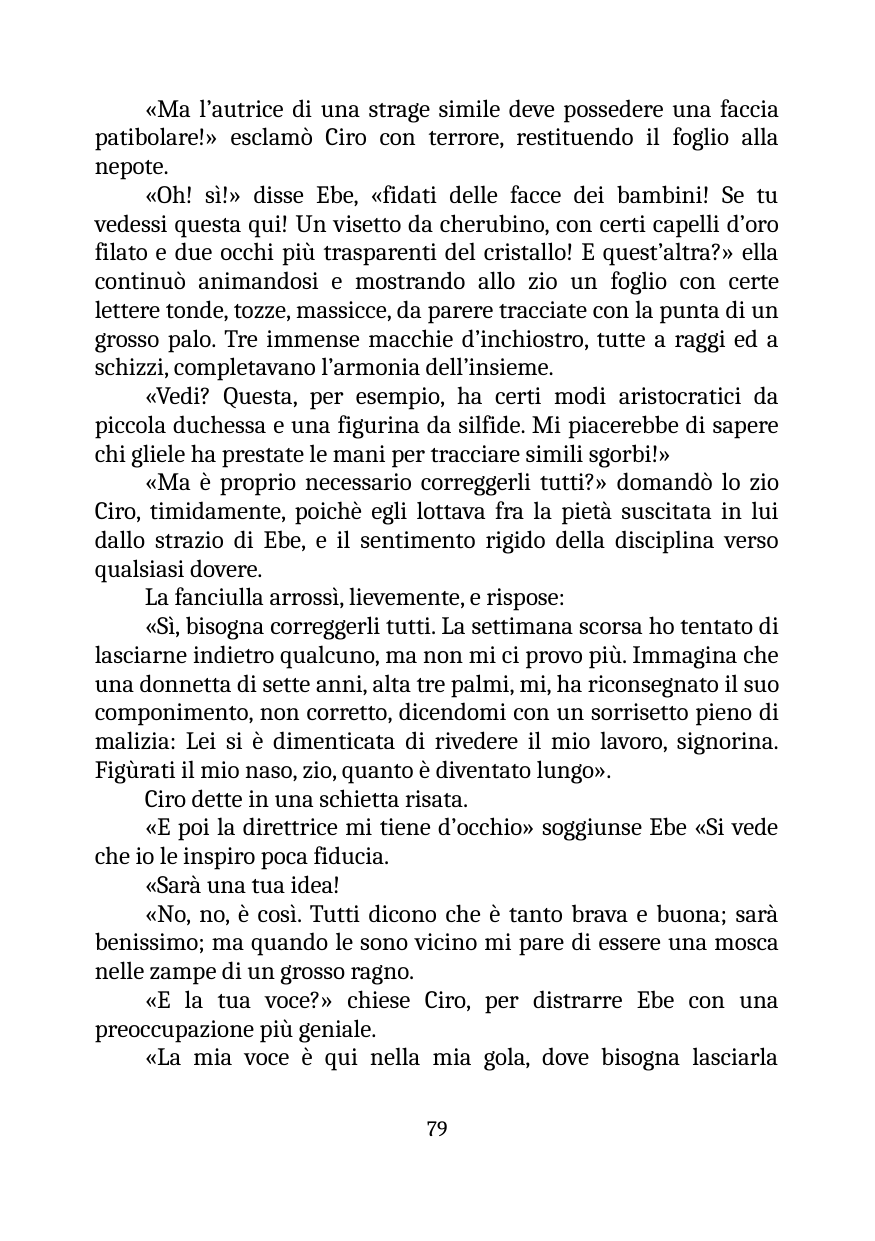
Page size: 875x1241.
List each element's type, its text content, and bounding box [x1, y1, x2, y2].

text Ciro dette in una schietta risata. [94, 784, 779, 813]
text «Oh! sì!» disse Ebe, «fidati delle facce dei bambini! Se tu vedessi questa qui! Un visetto da cherubino, con certi capelli d’oro filato e due occhi più trasparenti del cristallo! E quest’altra?» ella continuò animandosi e mostrando allo zio un foglio con certe lettere tonde, tozze, massicce, da parere tracciate con la punta di un grosso palo. Tre immense macchie d’inchiostro, tutte a raggi ed a schizzi, completavano l’armonia dell’insieme. [94, 181, 779, 382]
text «E poi la direttrice mi tiene d’occhio» soggiunse Ebe «Si vede che io le inspiro poca fiducia. [94, 813, 779, 871]
text «Ma l’autrice di una strage simile deve possedere una faccia patibolare!» esclamò Ciro con terrore, restituendo il foglio alla nepote. [94, 94, 779, 181]
text «La mia voce è qui nella mia gola, dove bisogna lasciarla [94, 1043, 779, 1072]
text La fanciulla arrossì, lievemente, e rispose: [94, 583, 779, 612]
text «Sì, bisogna correggerli tutti. La settimana scorsa ho tentato di lasciarne indietro qualcuno, ma non mi ci provo più. Immagina che una donnetta di sette anni, alta tre palmi, mi, ha riconsegnato il suo componimento, non corretto, dicendomi con un sorrisetto pieno di malizia: Lei si è dimenticata di rivedere il mio lavoro, signorina. Figùrati il mio naso, zio, quanto è diventato lungo». [94, 612, 779, 784]
text «No, no, è così. Tutti dicono che è tanto brava e buona; sarà benissimo; ma quando le sono vicino mi pare di essere una mosca nelle zampe di un grosso ragno. [94, 899, 779, 986]
text «E la tua voce?» chiese Ciro, per distrarre Ebe con una preoccupazione più geniale. [94, 986, 779, 1043]
text «Ma è proprio necessario correggerli tutti?» domandò lo zio Ciro, timidamente, poichè egli lottava fra la pietà suscitata in lui dallo strazio di Ebe, e il sentimento rigido della disciplina verso qualsiasi dovere. [94, 468, 779, 583]
text «Sarà una tua idea! [94, 871, 779, 899]
text «Vedi? Questa, per esempio, ha certi modi aristocratici da piccola duchessa e una figurina da silfide. Mi piacerebbe di sapere chi gliele ha prestate le mani per tracciare simili sgorbi!» [94, 382, 779, 468]
